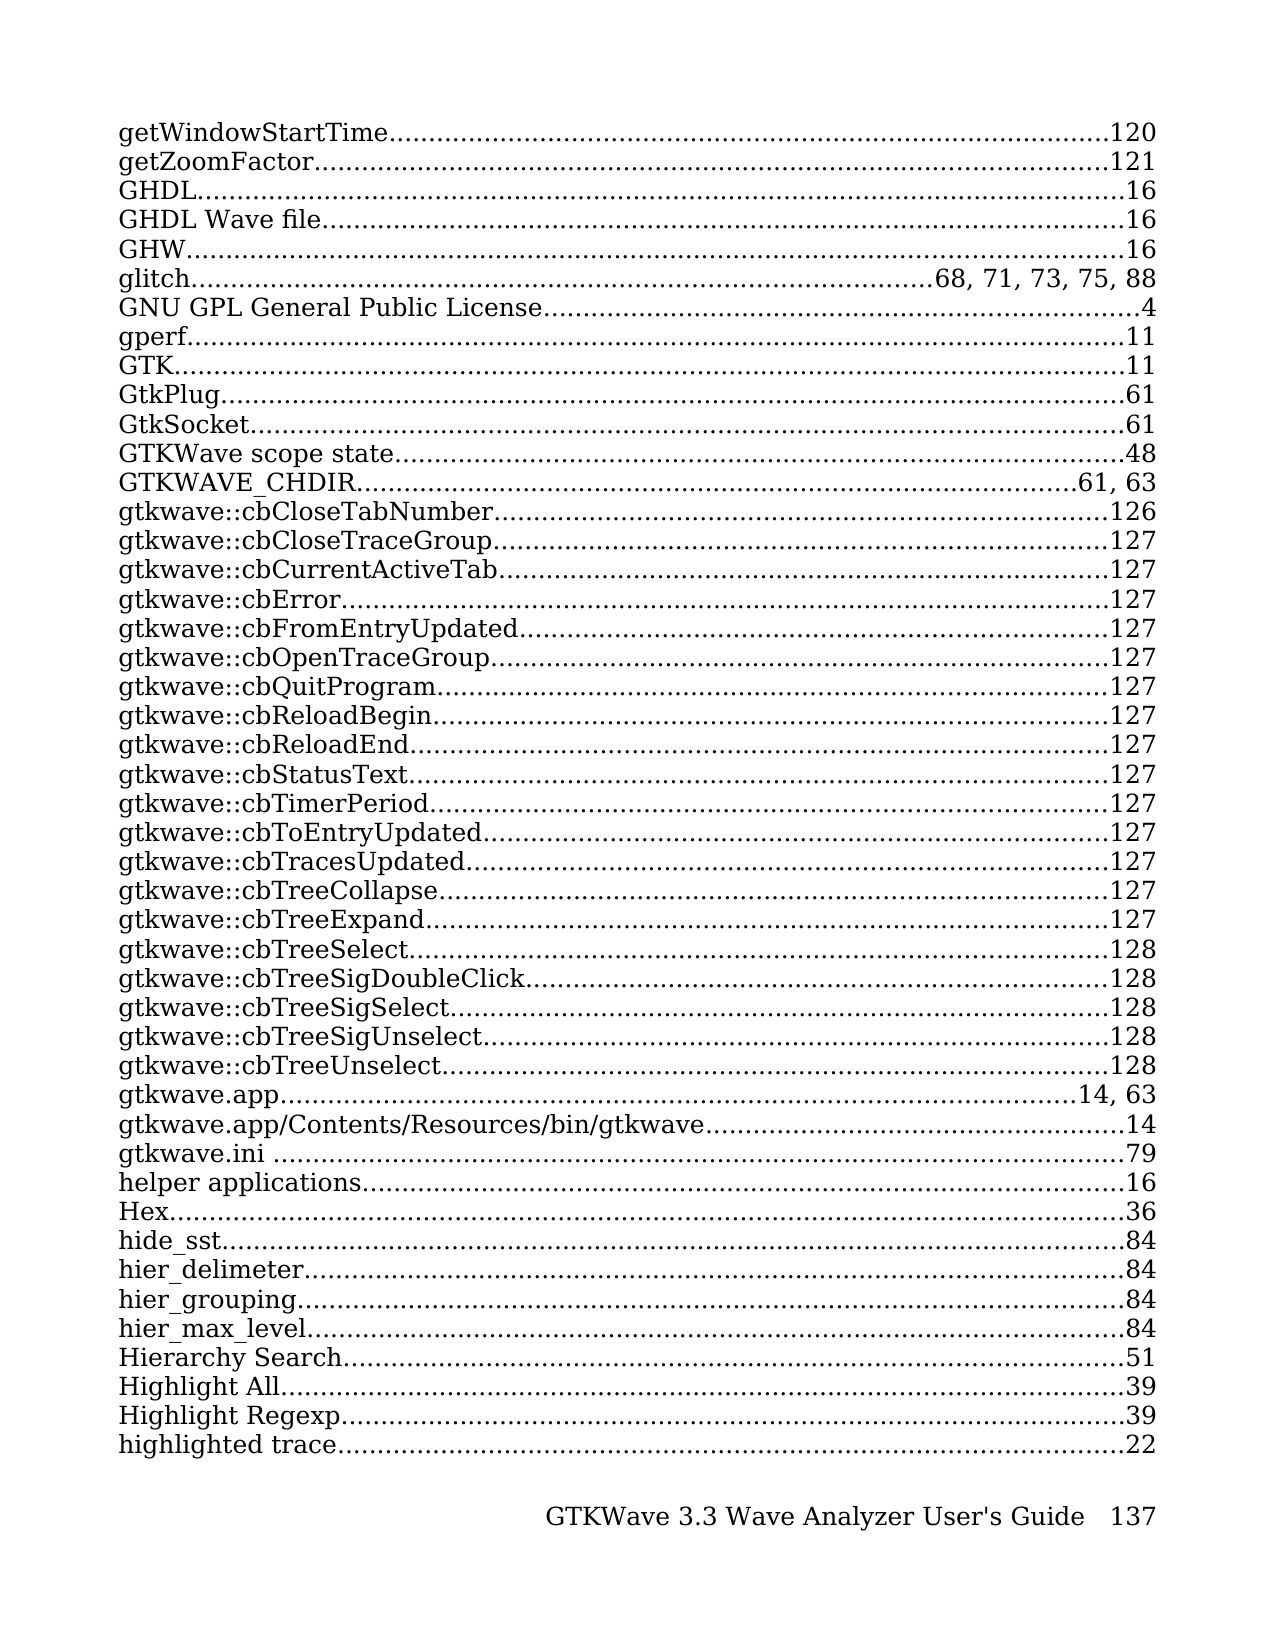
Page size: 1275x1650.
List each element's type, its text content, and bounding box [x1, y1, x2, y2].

text GHDL 16 [118, 176, 1157, 206]
text hide_sst 84 [118, 1226, 1157, 1256]
text Highlight All 39 [118, 1372, 1157, 1401]
text gtkwave::cbQuitProgram 127 [118, 672, 1157, 701]
text helper applications 16 [118, 1168, 1157, 1197]
text GNU GPL General Public License 4 [118, 293, 1157, 322]
text hier_grouping 84 [118, 1285, 1157, 1314]
text getZoomFactor 121 [118, 147, 1157, 176]
text glitch 68, 71, 73, 75, 88 [118, 264, 1157, 293]
text GtkSocket 61 [118, 410, 1157, 439]
text gtkwave::cbStatusText 127 [118, 760, 1157, 789]
text gtkwave::cbTreeSelect 128 [118, 935, 1157, 964]
text gtkwave.app 14, 63 [118, 1081, 1157, 1110]
text GTKWAVE_CHDIR 61, 63 [118, 468, 1157, 497]
text gtkwave::cbTreeCollapse 127 [118, 876, 1157, 906]
text getWindowStartTime 120 [118, 118, 1157, 147]
text gtkwave::cbTreeSigSelect 128 [118, 993, 1157, 1022]
text GHW 16 [118, 235, 1157, 264]
text gtkwave::cbTreeSigDoubleClick 128 [118, 964, 1157, 993]
text gtkwave::cbCloseTabNumber 126 [118, 497, 1157, 526]
text gtkwave::cbCloseTraceGroup 127 [118, 526, 1157, 556]
text gtkwave::cbToEntryUpdated 127 [118, 818, 1157, 847]
text gtkwave::cbCurrentActiveTab 127 [118, 556, 1157, 585]
text hier_max_level 84 [118, 1314, 1157, 1343]
text hier_delimeter 84 [118, 1256, 1157, 1285]
text Hierarchy Search 51 [118, 1343, 1157, 1372]
text gtkwave::cbTracesUpdated 127 [118, 847, 1157, 876]
text gtkwave.app/Contents/Resources/bin/gtkwave 14 [118, 1110, 1157, 1139]
text Highlight Regexp 39 [118, 1401, 1157, 1431]
text gtkwave::cbOpenTraceGroup 127 [118, 643, 1157, 672]
text gtkwave::cbReloadBegin 127 [118, 701, 1157, 731]
text Hex 36 [118, 1197, 1157, 1226]
text gtkwave::cbFromEntryUpdated 127 [118, 614, 1157, 643]
text gtkwave::cbTimerPeriod 127 [118, 789, 1157, 818]
text gtkwave::cbTreeUnselect 128 [118, 1051, 1157, 1081]
text gtkwave::cbError 127 [118, 585, 1157, 614]
text GTKWave scope state 48 [118, 439, 1157, 468]
text GHDL Wave file 16 [118, 206, 1157, 235]
text gtkwave::cbTreeSigUnselect 128 [118, 1022, 1157, 1051]
text GTK 11 [118, 351, 1157, 381]
text gperf 11 [118, 322, 1157, 351]
text gtkwave::cbReloadEnd 127 [118, 731, 1157, 760]
text gtkwave::cbTreeExpand 127 [118, 906, 1157, 935]
text highlighted trace 22 [118, 1431, 1157, 1460]
text GtkPlug 61 [118, 381, 1157, 410]
text gtkwave.ini 79 [118, 1139, 1157, 1168]
